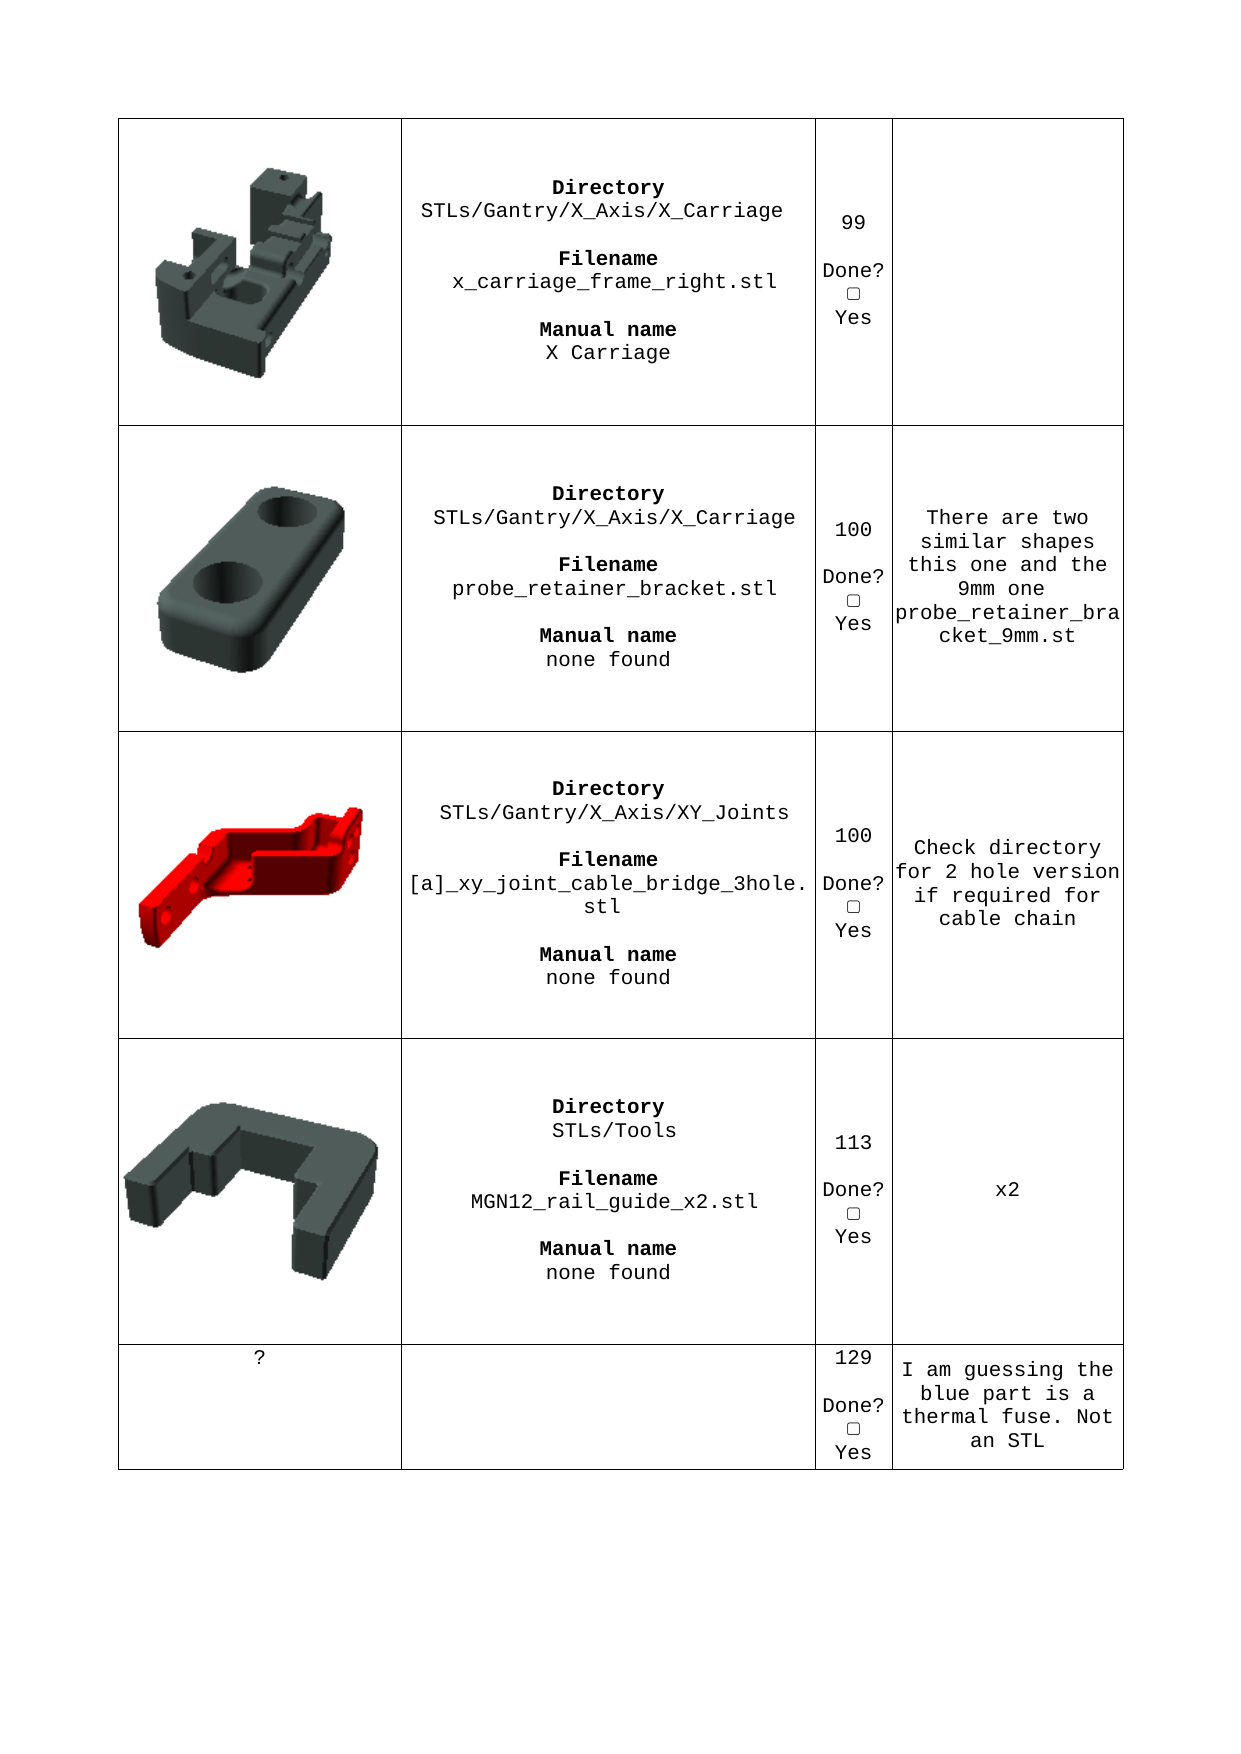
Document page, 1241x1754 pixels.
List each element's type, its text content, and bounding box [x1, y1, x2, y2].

table_cell x2 [893, 1039, 1123, 1344]
table_cell Directory STLs/Gantry/X_Axis/X_Carriage Filename x_carriage_frame_right.stl Manual name X Carriage [402, 119, 815, 425]
table_cell 100 Done? ▢ Yes [816, 426, 892, 731]
table_cell Check directory for 2 hole version if required for cable chain [893, 732, 1123, 1038]
table_cell 129 Done? ▢ Yes [816, 1345, 892, 1468]
table_cell [893, 119, 1123, 425]
table_cell Directory STLs/Gantry/X_Axis/X_Carriage Filename probe_retainer_bracket.stl Manual name none found [402, 426, 815, 731]
picture [121, 427, 398, 705]
table_cell 113 Done? ▢ Yes [816, 1039, 892, 1344]
table_cell Directory STLs/Gantry/X_Axis/XY_Joints Filename [a]_xy_joint_cable_bridge_3hole.stl Manual name none found [402, 732, 815, 1038]
table_cell Directory STLs/Tools Filename MGN12_rail_guide_x2.stl Manual name none found [402, 1039, 815, 1344]
table_cell 100 Done? ▢ Yes [816, 732, 892, 1038]
table_cell There are two similar shapes this one and the 9mm one probe_retainer_bracket_9mm.st [893, 426, 1123, 731]
table_cell I am guessing the blue part is a thermal fuse. Not an STL [893, 1345, 1123, 1468]
picture [121, 121, 398, 399]
table_cell [402, 1345, 815, 1468]
table_cell [119, 426, 401, 731]
picture [121, 734, 398, 1012]
table_cell ? [119, 1345, 401, 1468]
table_cell [119, 119, 401, 425]
table_cell 99 Done? ▢ Yes [816, 119, 892, 425]
table_cell [119, 732, 401, 1038]
picture [121, 1040, 398, 1318]
table_cell [119, 1039, 401, 1344]
